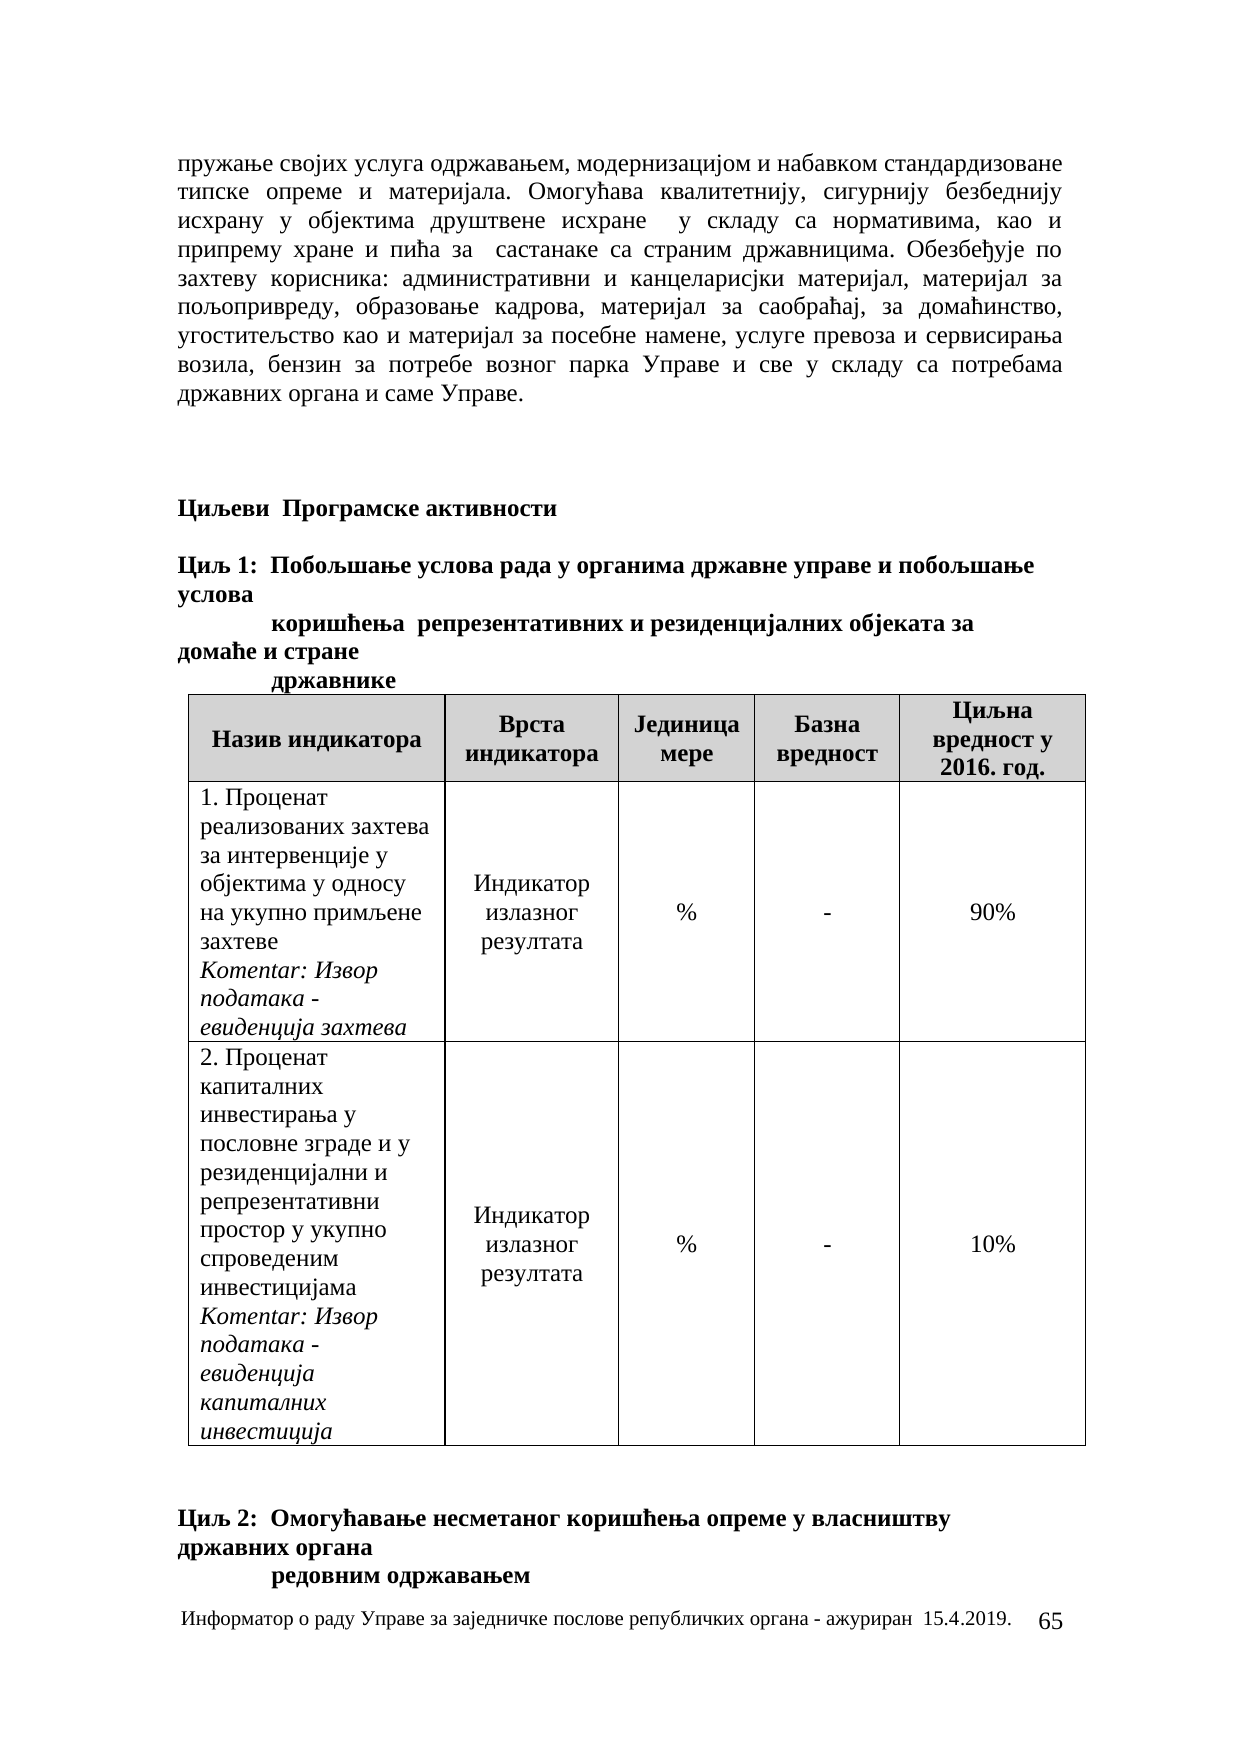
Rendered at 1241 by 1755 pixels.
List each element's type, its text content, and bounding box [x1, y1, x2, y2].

text пружање својих услуга одржавањем, модернизацијом и набавком стандардизоване типске опреме и материјала. Омогућава квалитетнију, сигурнију безбеднију исхрану у објектима друштвене исхране у складу са нормативима, као и припрему хране и пића за састанаке са страним државницима. Обезбеђује по захтеву корисника: административни и канцеларисјки материјал, материјал за пољопривреду, образовање кадрова, материјал за саобраћај, за домаћинство, угоститељство као и материјал за посебне намене, услуге превоза и сервисирања возила, бензин за потребе возног парка Управе и све у складу са потребама државних органа и саме Управе. [177, 148, 1063, 406]
table_cell 2. Проценат капиталних инвестирања у пословне зграде и у резиденцијални и репрезентативни простор у укупно спроведеним инвестицијама Komentar: Извор података - евиденција капиталних инвестиција [189, 1042, 444, 1444]
text коришћења репрезентативних и резиденцијалних објеката за домаће и стране [177, 608, 1063, 665]
table_header Врста индикатора [446, 695, 618, 781]
table_header Назив индикатора [189, 695, 444, 781]
table_header Јединица мере [619, 695, 754, 781]
text Циљ 1: Побољшање услова рада у органима државне управе и побољшање услова [177, 521, 1063, 608]
text Циљ 2: Омогућавање несметаног коришћења опреме у власништву државних органа [177, 1474, 1063, 1561]
table_cell 1. Проценат реализованих захтева за интервенције у објектима у односу на укупно примљене захтеве Komentar: Извор података - евиденција захтева [189, 782, 444, 1041]
table_cell - [755, 1042, 899, 1444]
text државнике [177, 665, 1063, 694]
text редовним одржавањем [177, 1561, 1063, 1589]
text Циљеви Програмске активности [177, 493, 1063, 521]
table_header Циљна вредност у 2016. год. [900, 695, 1085, 781]
table_cell Индикатор излазног резултата [446, 1042, 618, 1444]
table_cell - [755, 782, 899, 1041]
table_header Базна вредност [755, 695, 899, 781]
table_cell % [619, 1042, 754, 1444]
table_cell 10% [900, 1042, 1085, 1444]
table_cell Индикатор излазног резултата [446, 782, 618, 1041]
table_cell 90% [900, 782, 1085, 1041]
table_cell % [619, 782, 754, 1041]
